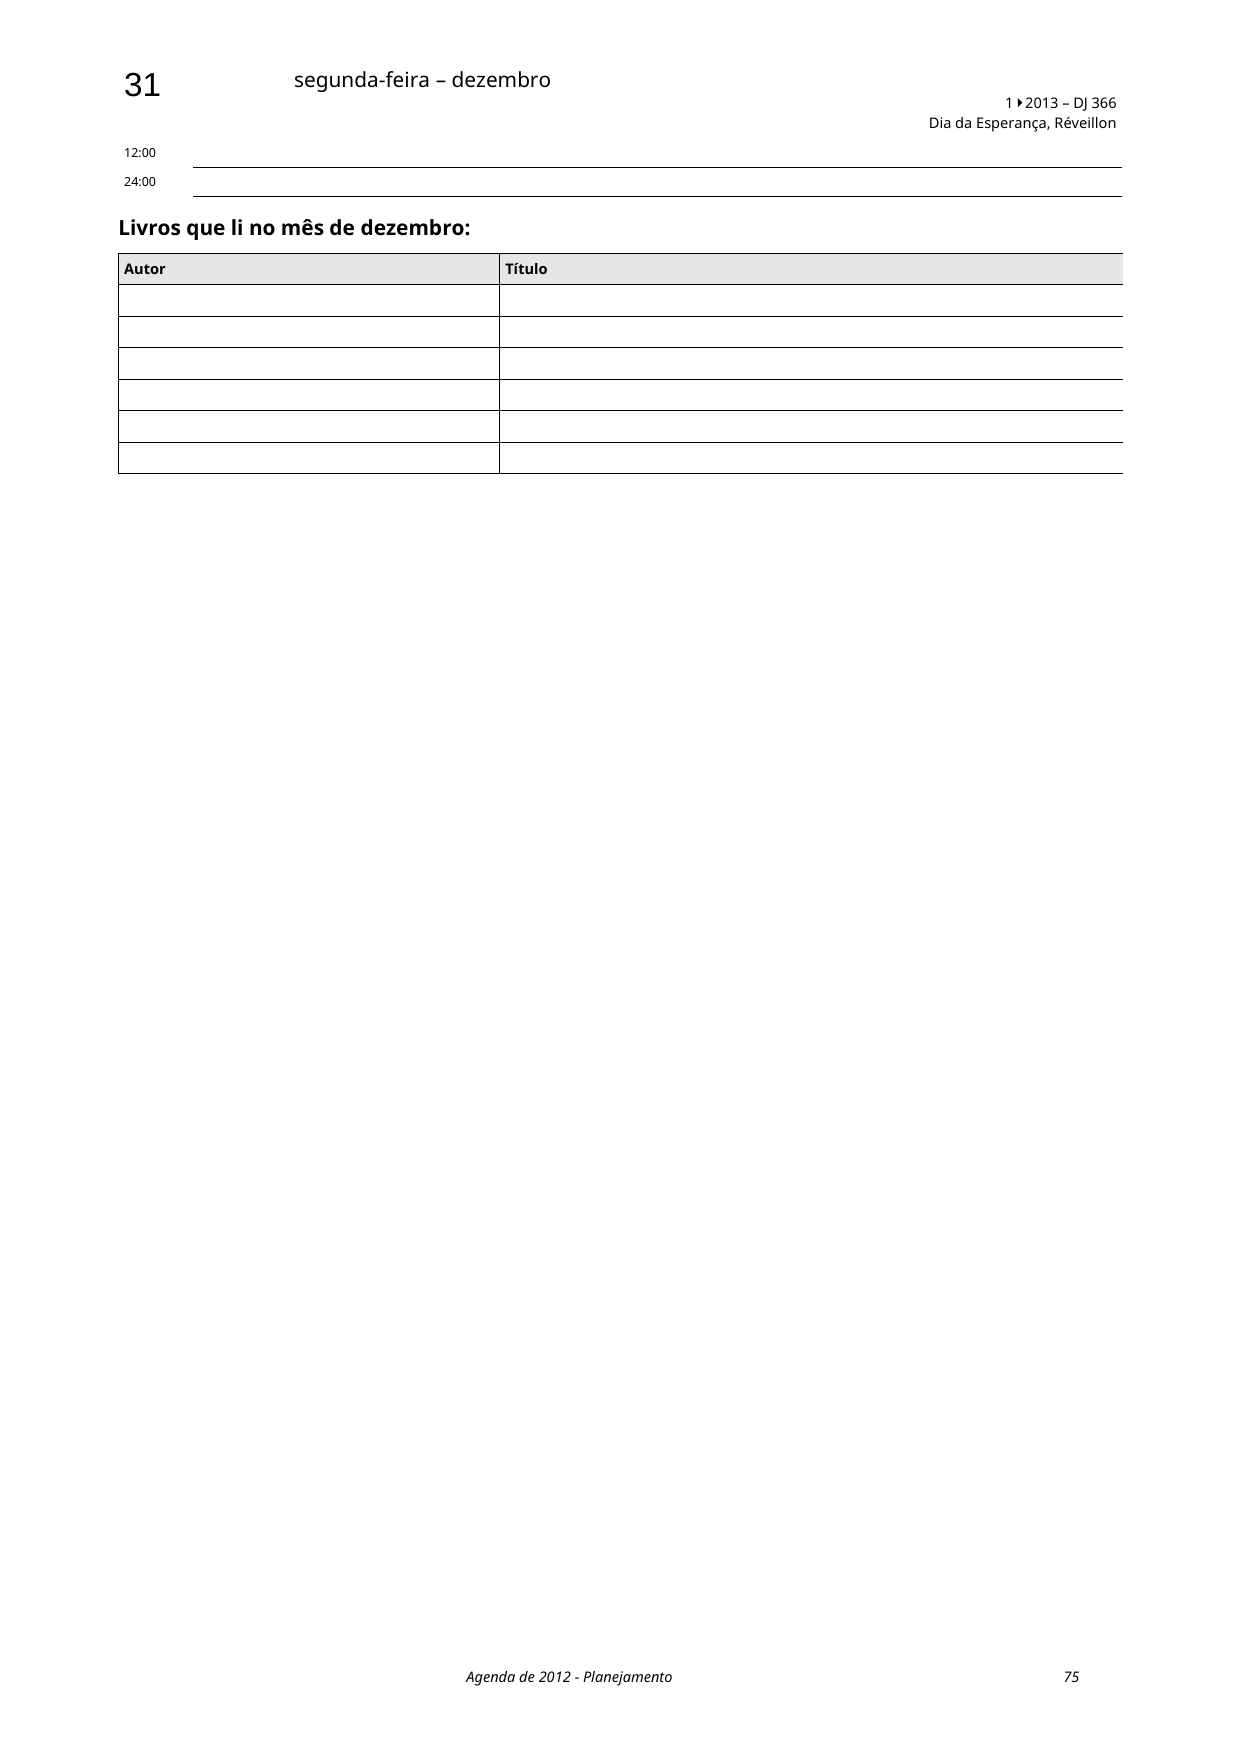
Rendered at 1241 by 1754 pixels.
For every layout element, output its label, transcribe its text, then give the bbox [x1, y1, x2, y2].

table_cell 24:00 [118, 168, 193, 196]
table_cell [119, 317, 499, 347]
table_header Segunda-feira – Dezembro 12013 – DJ 366 Dia da Esperança, Réveillon [288, 59, 1122, 139]
table_header Autor [119, 254, 499, 284]
table_cell [500, 285, 1123, 316]
table_cell [119, 380, 499, 410]
table_cell [119, 411, 499, 442]
table_cell [119, 443, 499, 473]
table_cell [500, 411, 1123, 442]
title Livros que li no mês de Dezembro: [118, 213, 1122, 241]
table_cell [119, 348, 499, 379]
table_header 12:00 [118, 139, 193, 167]
table_cell [500, 317, 1123, 347]
table_header Título [500, 254, 1123, 284]
table_header [193, 139, 1122, 167]
table_cell [119, 285, 499, 316]
table_cell [193, 168, 1122, 196]
table_cell [500, 380, 1123, 410]
table_header 31 [118, 59, 288, 139]
table_cell [500, 348, 1123, 379]
table_cell [500, 443, 1123, 473]
